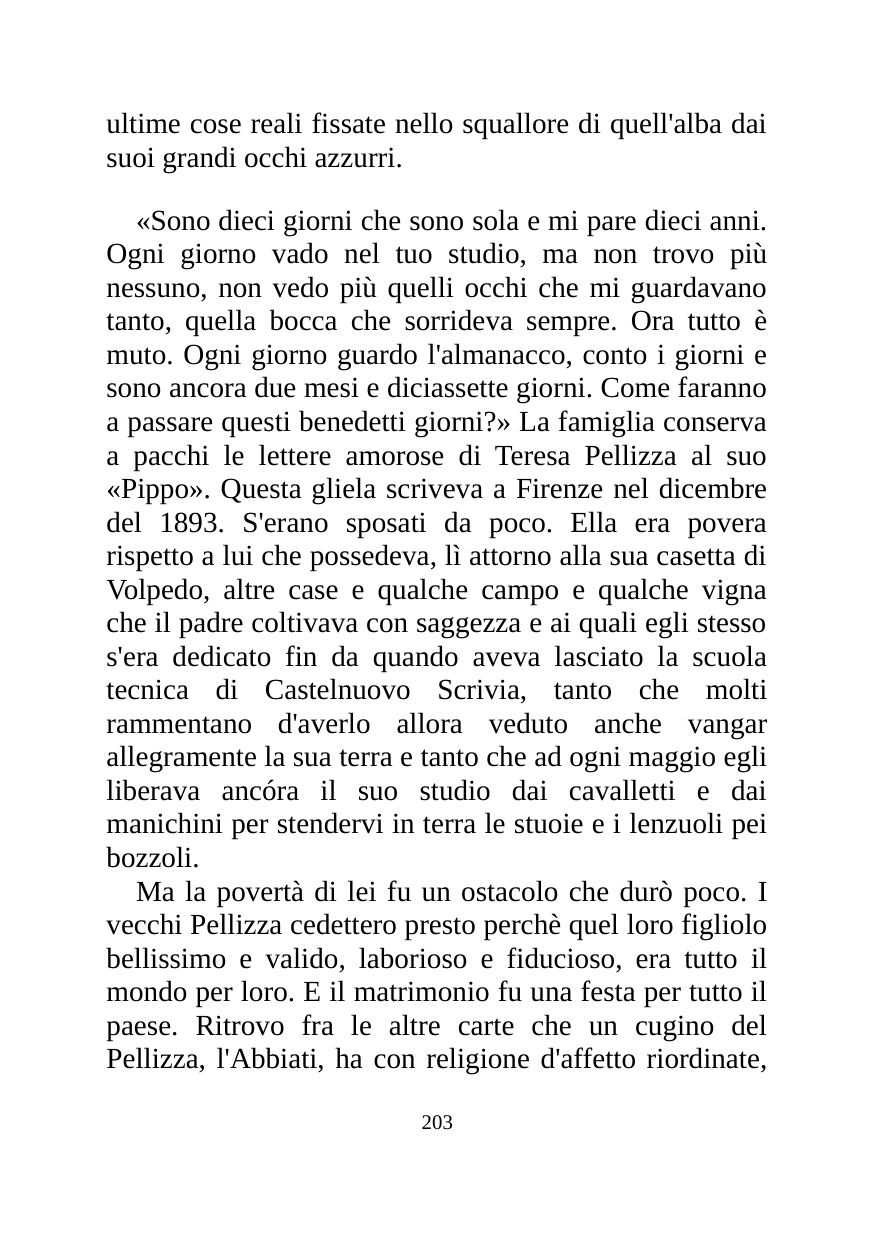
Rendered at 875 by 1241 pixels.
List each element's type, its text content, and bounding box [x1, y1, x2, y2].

text «Sono dieci giorni che sono sola e mi pare dieci anni. Ogni giorno vado nel tuo studio, ma non trovo più nessuno, non vedo più quelli occhi che mi guardavano tanto, quella bocca che sorrideva sempre. Ora tutto è muto. Ogni giorno guardo l'almanacco, conto i giorni e sono ancora due mesi e diciassette giorni. Come faranno a passare questi benedetti giorni?» La famiglia conserva a pacchi le lettere amorose di Teresa Pellizza al suo «Pippo». Questa gliela scriveva a Firenze nel dicembre del 1893. S'erano sposati da poco. Ella era povera rispetto a lui che possedeva, lì attorno alla sua casetta di Volpedo, altre case e qualche campo e qualche vigna che il padre coltivava con saggezza e ai quali egli stesso s'era dedicato fin da quando aveva lasciato la scuola tecnica di Castelnuovo Scrivia, tanto che molti rammentano d'averlo allora veduto anche vangar allegramente la sua terra e tanto che ad ogni maggio egli liberava ancóra il suo studio dai cavalletti e dai manichini per stendervi in terra le stuoie e i lenzuoli pei bozzoli. [106, 203, 768, 874]
text Ma la povertà di lei fu un ostacolo che durò poco. I vecchi Pellizza cedettero presto perchè quel loro figliolo bellissimo e valido, laborioso e fiducioso, era tutto il mondo per loro. E il matrimonio fu una festa per tutto il paese. Ritrovo fra le altre carte che un cugino del Pellizza, l'Abbiati, ha con religione d'affetto riordinate, [106, 874, 768, 1075]
text ultime cose reali fissate nello squallore di quell'alba dai suoi grandi occhi azzurri. [106, 106, 768, 173]
